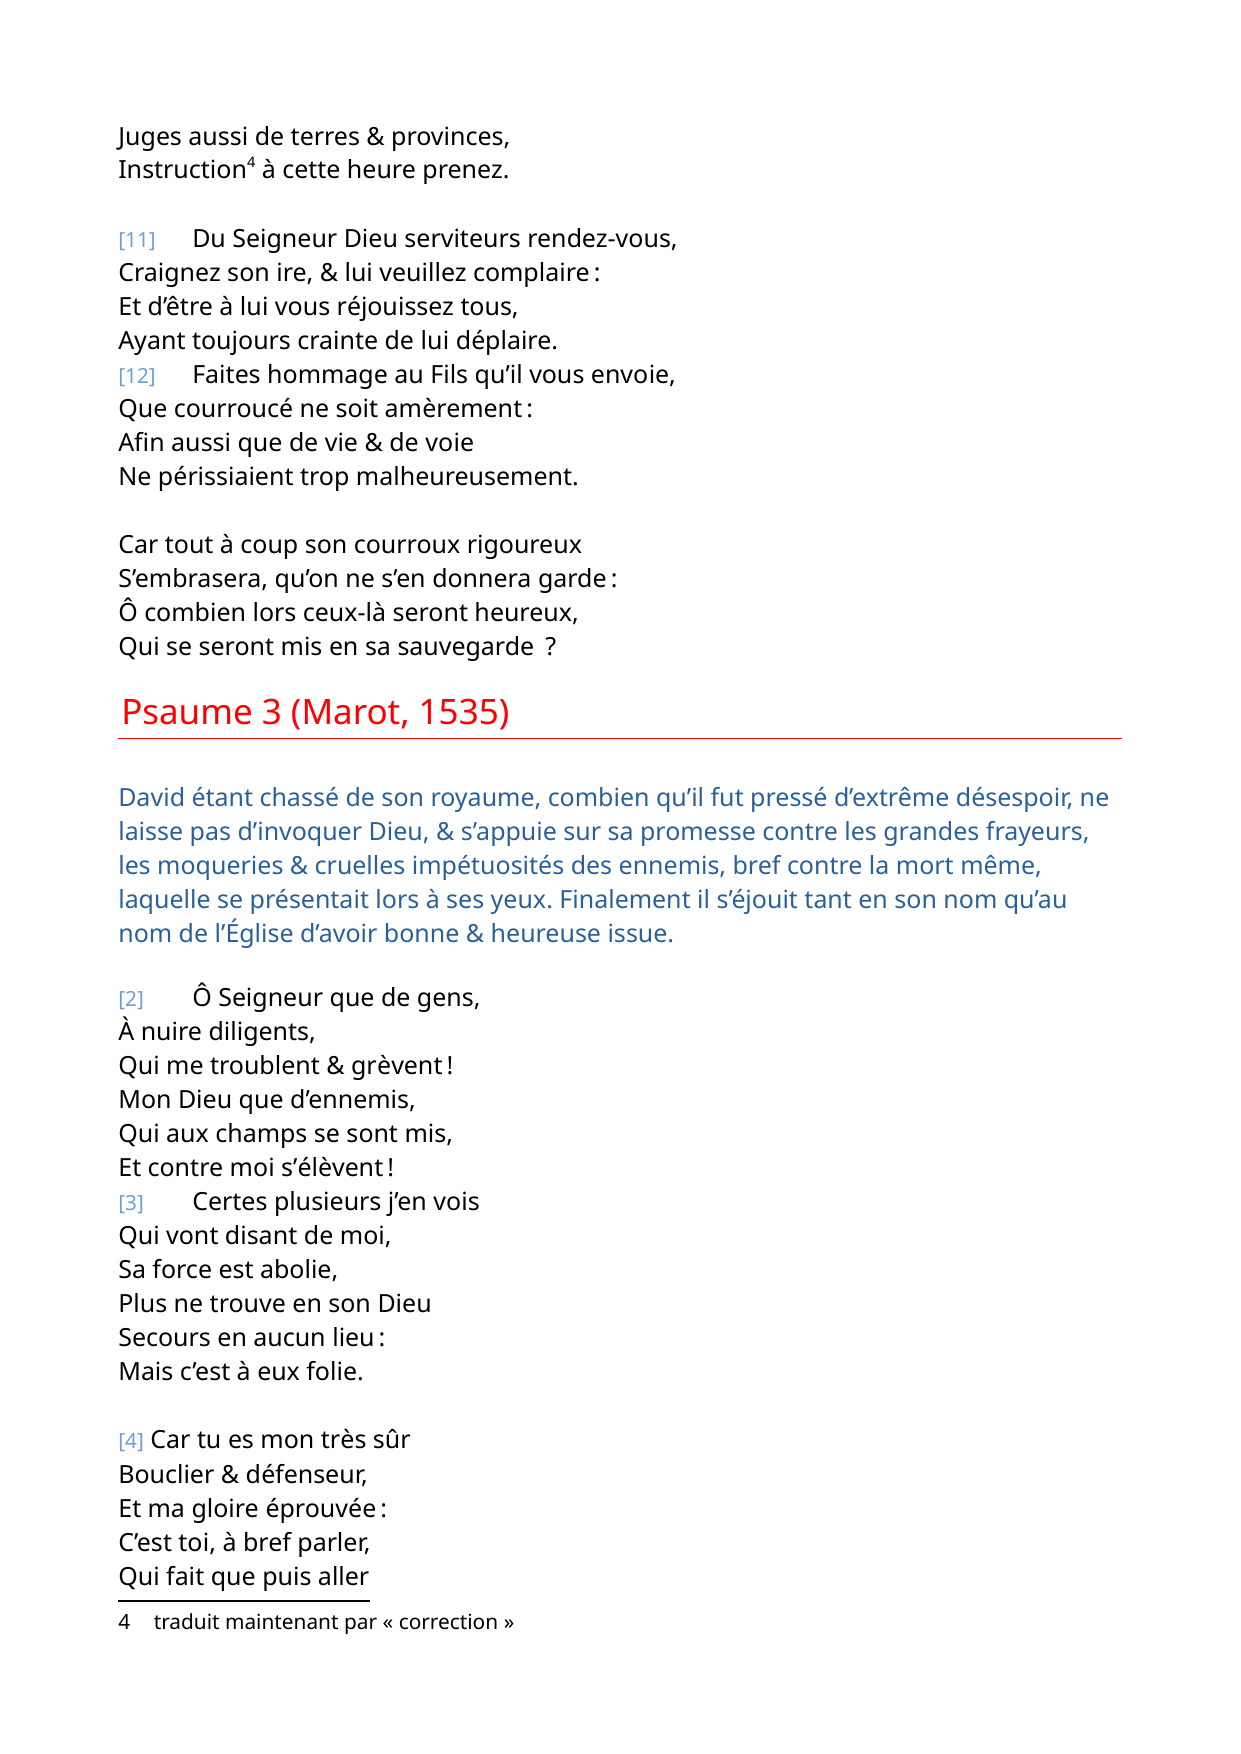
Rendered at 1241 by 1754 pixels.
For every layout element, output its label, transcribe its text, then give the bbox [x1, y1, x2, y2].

text Car tout à coup son courroux rigoureux [118, 527, 1122, 561]
text Instruction à cette heure prenez. [118, 152, 1122, 186]
text Ayant toujours crainte de lui déplaire. [118, 322, 1122, 357]
text [4] Car tu es mon très sûr [118, 1422, 1122, 1456]
text Qui aux champs se sont mis, [118, 1116, 1122, 1150]
text Que courroucé ne soit amèrement : [118, 391, 1122, 425]
text Qui se seront mis en sa sauvegarde ? [118, 629, 1122, 663]
text Ne périssiaient trop malheureusement. [118, 459, 1122, 493]
text À nuire diligents, [118, 1013, 1122, 1047]
text Juges aussi de terres & provinces, [118, 118, 1122, 152]
text Mais c’est à eux folie. [118, 1354, 1122, 1388]
text Afin aussi que de vie & de voie [118, 425, 1122, 459]
text Qui fait que puis aller [118, 1558, 1122, 1592]
text Qui me troublent & grèvent ! [118, 1047, 1122, 1082]
text S’embrasera, qu’on ne s’en donnera garde : [118, 561, 1122, 595]
text Ô combien lors ceux-là seront heureux, [118, 595, 1122, 629]
text [12] Faites hommage au Fils qu’il vous envoie, [118, 357, 1122, 391]
text traduit maintenant par « correction » [118, 1607, 1122, 1636]
text Craignez son ire, & lui veuillez complaire : [118, 254, 1122, 288]
text [11] Du Seigneur Dieu serviteurs rendez-vous, [118, 220, 1122, 254]
text [3] Certes plusieurs j’en vois [118, 1184, 1122, 1218]
text [2] Ô Seigneur que de gens, [118, 979, 1122, 1013]
text Et contre moi s’élèvent ! [118, 1150, 1122, 1184]
text Qui vont disant de moi, [118, 1218, 1122, 1252]
text Mon Dieu que d’ennemis, [118, 1082, 1122, 1116]
text Et ma gloire éprouvée : [118, 1490, 1122, 1524]
text David étant chassé de son royaume, combien qu’il fut pressé d’extrême désespoir, ne laisse pas d’invoquer Dieu, & s’appuie sur sa promesse contre les grandes frayeurs, les moqueries & cruelles impétuosités des ennemis, bref contre la mort même, laquelle se présentait lors à ses yeux. Finalement il s’éjouit tant en son nom qu’au nom de l’Église d’avoir bonne & heureuse issue. [118, 779, 1122, 950]
text Bouclier & défenseur, [118, 1456, 1122, 1490]
text Sa force est abolie, [118, 1252, 1122, 1286]
text Et d’être à lui vous réjouissez tous, [118, 288, 1122, 322]
subtitle Psaume 3 (Marot, 1535) [118, 684, 1122, 738]
text C’est toi, à bref parler, [118, 1524, 1122, 1558]
text Secours en aucun lieu : [118, 1320, 1122, 1354]
text Plus ne trouve en son Dieu [118, 1286, 1122, 1320]
